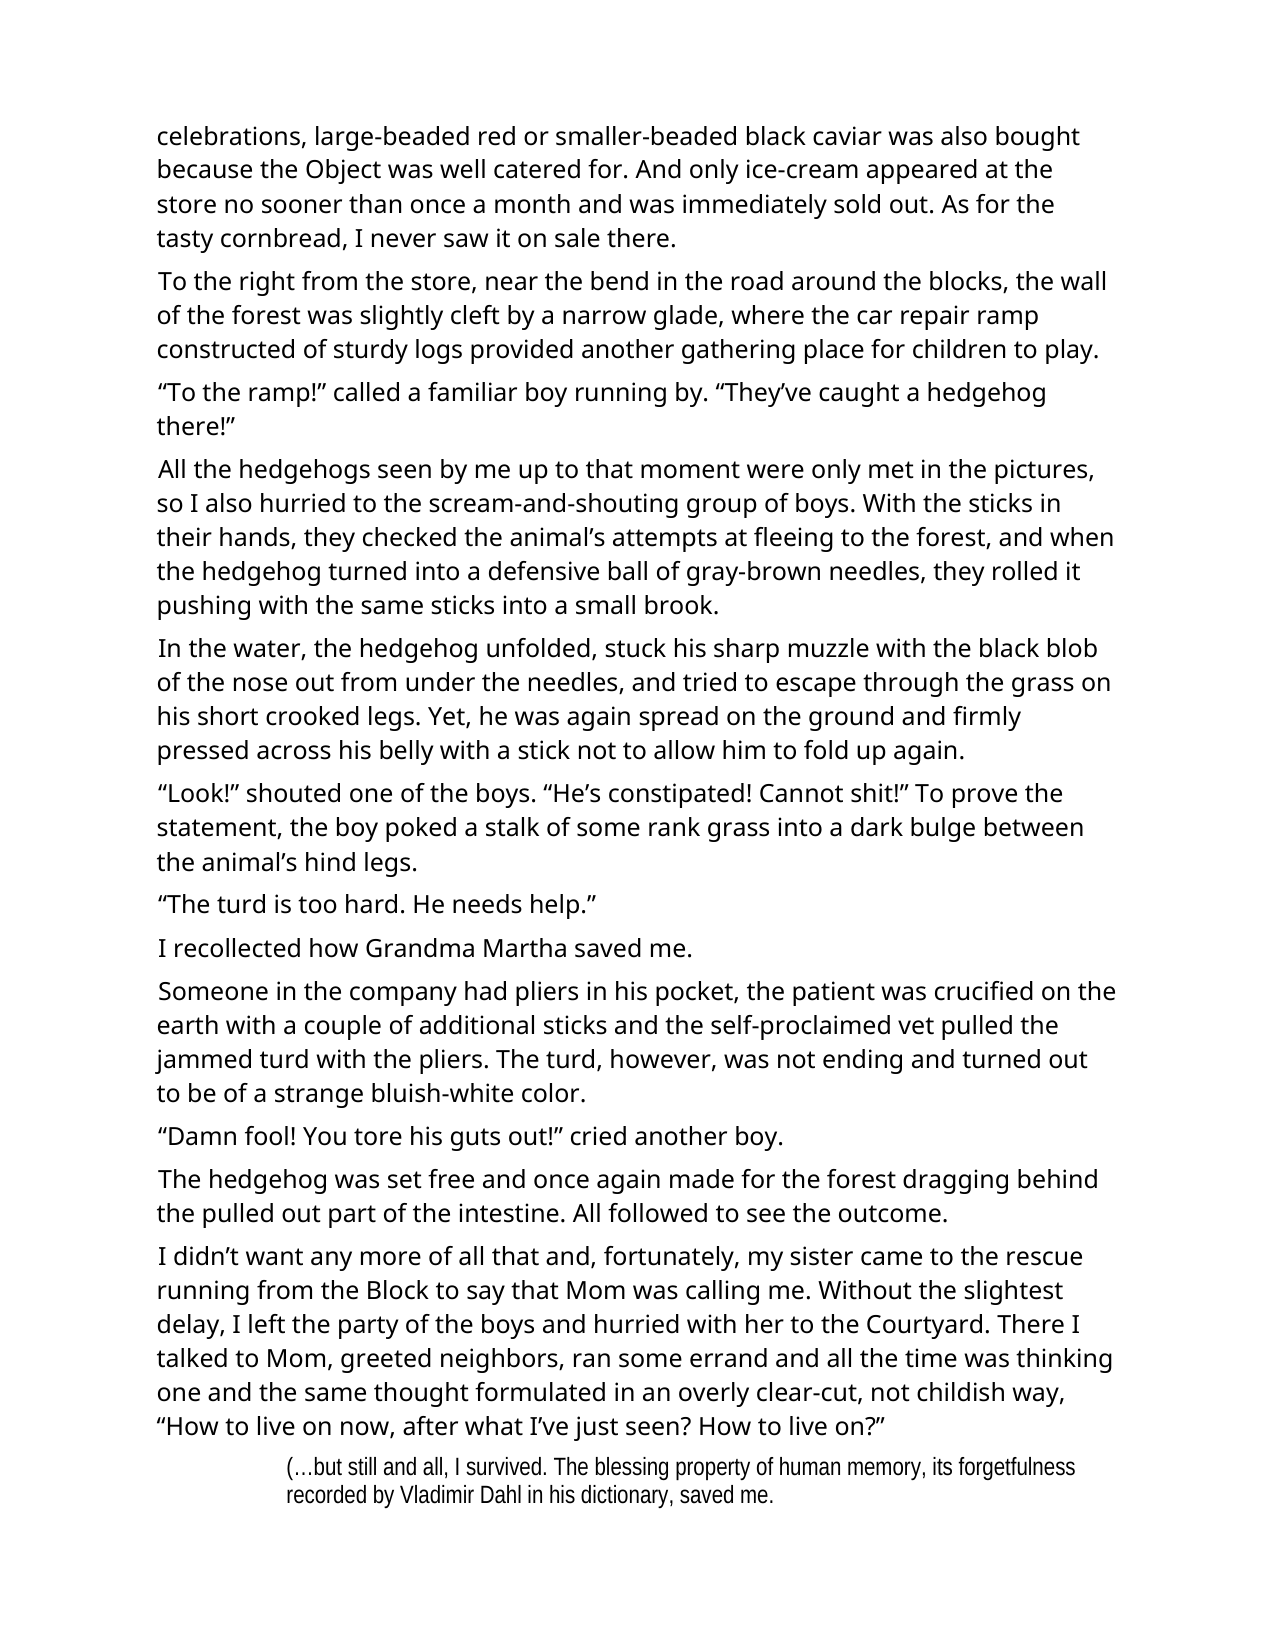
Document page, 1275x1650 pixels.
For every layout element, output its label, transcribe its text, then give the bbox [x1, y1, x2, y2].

text “Damn fool! You tore his guts out!” cried another boy. [156, 1118, 1118, 1152]
list (…but still and all, I survived. The blessing property of human memory, its forgetfulness recorded by Vladimir Dahl in his dictionary, saved me. [286, 1452, 1118, 1509]
text All the hedgehogs seen by me up to that moment were only met in the pictures, so I also hurried to the scream-and-shouting group of boys. With the sticks in their hands, they checked the animal’s attempts at fleeing to the forest, and when the hedgehog turned into a defensive ball of gray-brown needles, they rolled it pushing with the same sticks into a small brook. [156, 452, 1118, 622]
text To the right from the store, near the bend in the road around the blocks, the wall of the forest was slightly cleft by a narrow glade, where the car repair ramp constructed of sturdy logs provided another gathering place for children to play. [156, 263, 1118, 366]
text Someone in the company had pliers in his pocket, the patient was crucified on the earth with a couple of additional sticks and the self-proclaimed vet pulled the jammed turd with the pliers. The turd, however, was not ending and turned out to be of a strange bluish-white color. [156, 973, 1118, 1109]
text I didn’t want any more of all that and, fortunately, my sister came to the rescue running from the Block to say that Mom was calling me. Without the slightest delay, I left the party of the boys and hurried with her to the Courtyard. There I talked to Mom, greeted neighbors, ran some errand and all the time was thinking one and the same thought formulated in an overly clear-cut, not childish way, “How to live on now, after what I’ve just seen? How to live on?” [156, 1238, 1118, 1443]
text “Look!” shouted one of the boys. “He’s constipated! Cannot shit!” To prove the statement, the boy poked a stalk of some rank grass into a dark bulge between the animal’s hind legs. [156, 776, 1118, 878]
text I recollected how Grandma Martha saved me. [156, 930, 1118, 964]
text “The turd is too hard. He needs help.” [156, 887, 1118, 921]
text In the water, the hedgehog unfolded, stuck his sharp muzzle with the black blob of the nose out from under the needles, and tried to escape through the grass on his short crooked legs. Yet, he was again spread on the ground and firmly pressed across his belly with a stick not to allow him to fold up again. [156, 631, 1118, 767]
text The hedgehog was set free and once again made for the forest dragging behind the pulled out part of the intestine. All followed to see the outcome. [156, 1161, 1118, 1229]
text celebrations, large-beaded red or smaller-beaded black caviar was also bought because the Object was well catered for. And only ice-cream appeared at the store no sooner than once a month and was immediately sold out. As for the tasty cornbread, I never saw it on sale there. [156, 118, 1118, 254]
text “To the ramp!” called a familiar boy running by. “They’ve caught a hedgehog there!” [156, 374, 1118, 443]
